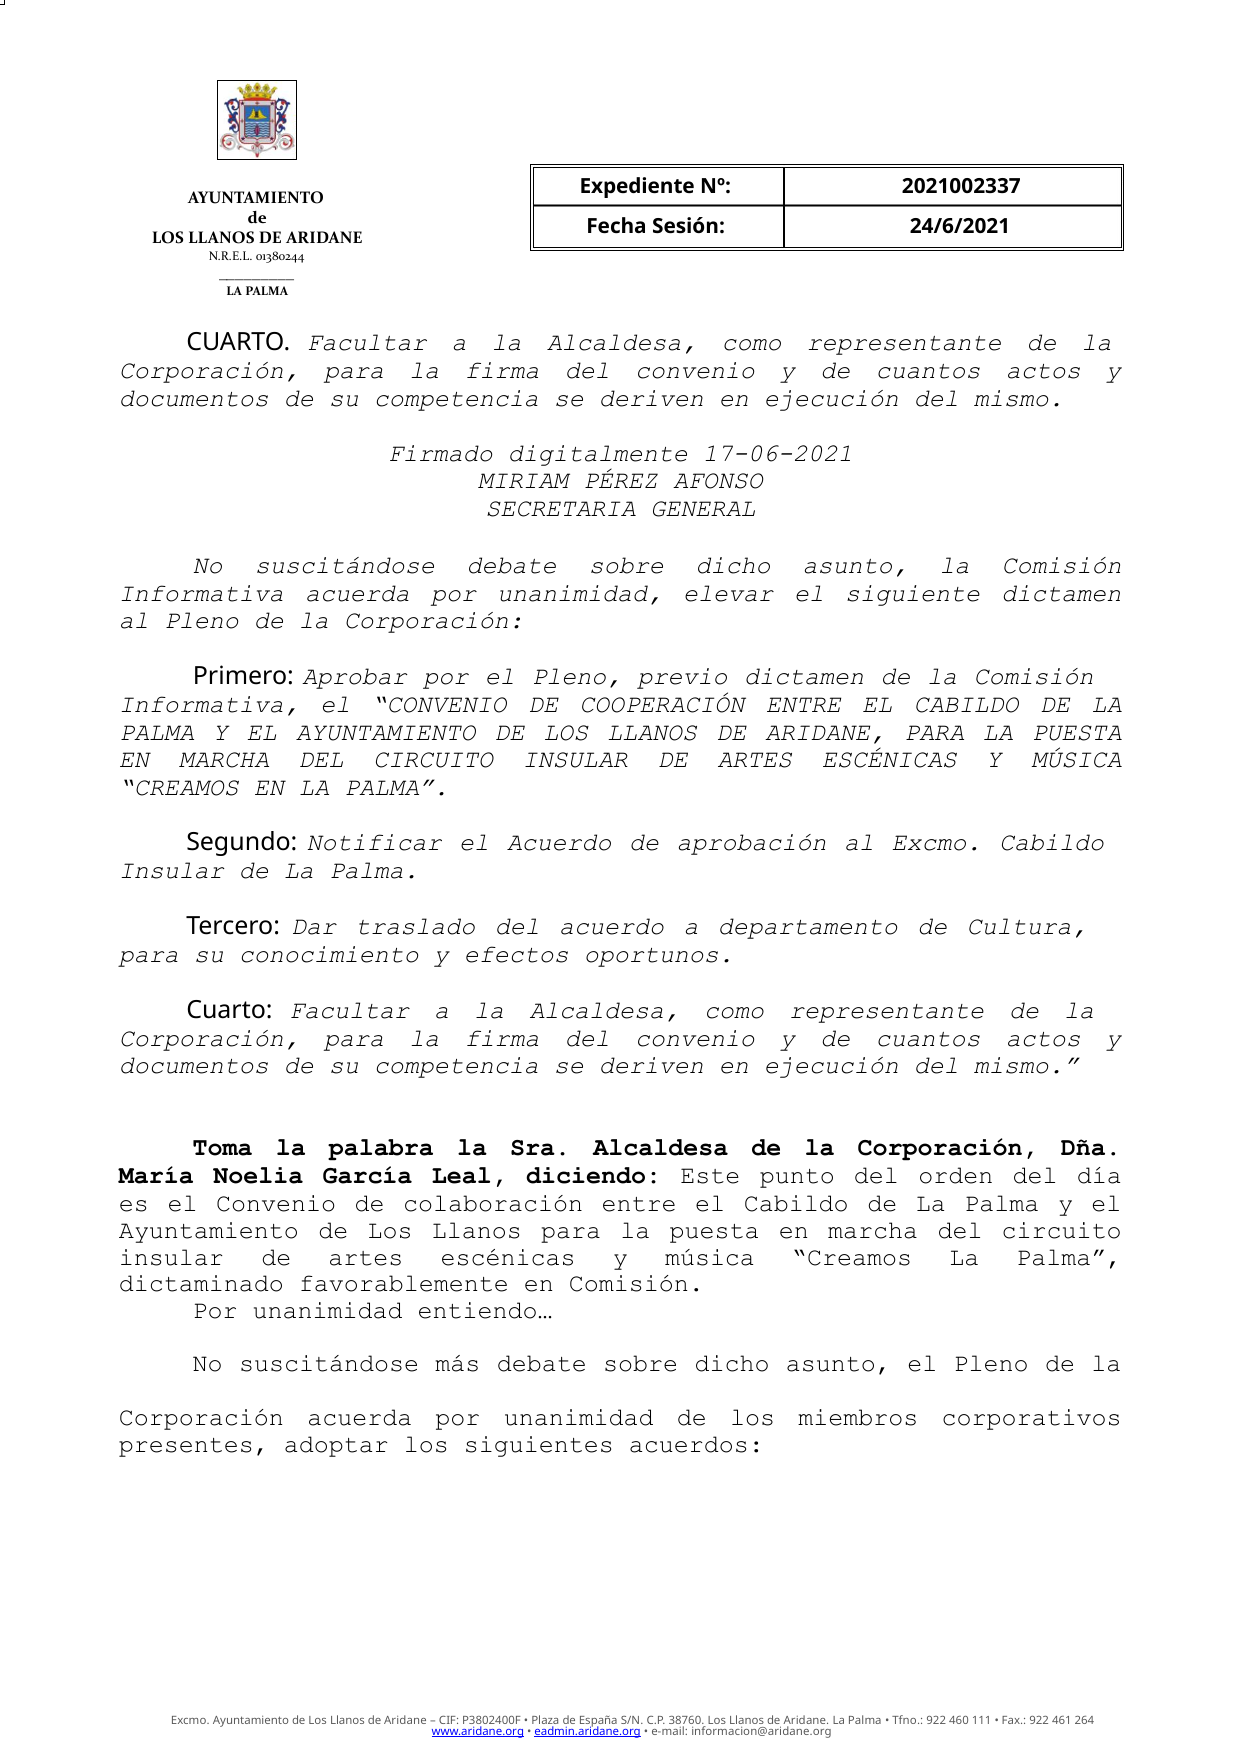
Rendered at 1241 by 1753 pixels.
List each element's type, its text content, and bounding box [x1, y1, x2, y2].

text Toma la palabra la Sra. Alcaldesa de la Corporación, Dña. [192, 1132, 1146, 1161]
text N.R.E.L. 01380244 [208, 250, 327, 262]
text _ [219, 266, 226, 279]
text Excmo. Ayuntamiento de Los Llanos de Aridane – CIF: P3802400F • Plaza de España S/N. C.P. 38760. Los Llanos de Aridane. La Palma • Tfno.: 922 460 111 • Fax.: 922 461 264 [171, 1713, 1095, 1727]
text de [247, 210, 387, 227]
text AYUNTAMIENTO [188, 190, 387, 207]
text Corporación, para la firma del convenio y de cuantos actos y [119, 356, 1146, 384]
text al Pleno de la Corporación: [119, 607, 1146, 634]
text es el Convenio de colaboración entre el Cabildo de La Palma y el [119, 1189, 1146, 1217]
text Por unanimidad entiendo… [192, 1295, 577, 1324]
text _ [317, 266, 327, 282]
text Informativa, el “CONVENIO DE COOPERACIÓN ENTRE EL CABILDO DE LA [119, 690, 1146, 718]
text presentes, adoptar los siguientes acuerdos: [119, 1431, 1146, 1458]
picture [218, 81, 296, 159]
text MIRIAM PÉREZ AFONSO [478, 467, 878, 494]
text insular de artes escénicas y música “Creamos La Palma”, [119, 1243, 1146, 1270]
text 24/6/2021 [909, 214, 1059, 239]
text Firmado digitalmente 17-06-2021 [388, 438, 878, 467]
picture [531, 165, 1123, 250]
text Expediente Nº: [579, 173, 761, 198]
text Fecha Sesión: [586, 214, 761, 239]
text SECRETARIA GENERAL [485, 493, 780, 522]
text Segundo: Notificar el Acuerdo de aprobación al Excmo. Cabildo [186, 828, 1146, 856]
text Corporación acuerda por unanimidad de los miembros corporativos [119, 1403, 1146, 1431]
text documentos de su competencia se deriven en ejecución del mismo.” [119, 1052, 1146, 1079]
text No suscitándose más debate sobre dicho asunto, el Pleno de la [192, 1349, 1146, 1377]
text “CREAMOS EN LA PALMA”. [119, 772, 474, 801]
text LOS LLANOS DE ARIDANE [152, 230, 387, 247]
text CUARTO. Facultar a la Alcaldesa, como representante de la [186, 328, 1146, 356]
text Cuarto: Facultar a la Alcaldesa, como representante de la [186, 995, 1146, 1024]
text Tercero: Dar traslado del acuerdo a departamento de Cultura, [186, 912, 1146, 940]
text documentos de su competencia se deriven en ejecución del mismo. [119, 384, 1146, 412]
text No suscitándose debate sobre dicho asunto, la Comisión [192, 550, 1146, 579]
text EN MARCHA DEL CIRCUITO INSULAR DE ARTES ESCÉNICAS Y MÚSICA [119, 746, 1146, 773]
text www.aridane.org • eadmin.aridane.org • e-mail: informacion@aridane.org [431, 1724, 834, 1738]
text 2021002337 [902, 173, 1059, 198]
text María Noelia García Leal, diciendo: Este punto del orden del día [119, 1161, 1146, 1189]
text PALMA Y EL AYUNTAMIENTO DE LOS LLANOS DE ARIDANE, PARA LA PUESTA [119, 718, 1146, 746]
text Ayuntamiento de Los Llanos para la puesta en marcha del circuito [119, 1217, 1146, 1243]
text Insular de La Palma. [119, 856, 1146, 884]
text para su conocimiento y efectos oportunos. [119, 940, 1146, 968]
text ________ [226, 266, 317, 282]
text Primero: Aprobar por el Pleno, previo dictamen de la Comisión [193, 662, 1146, 690]
text dictaminado favorablemente en Comisión. [119, 1270, 1146, 1297]
text Corporación, para la firma del convenio y de cuantos actos y [119, 1024, 1146, 1052]
text Informativa acuerda por unanimidad, elevar el siguiente dictamen [119, 579, 1146, 607]
text LA PALMA [226, 286, 317, 298]
